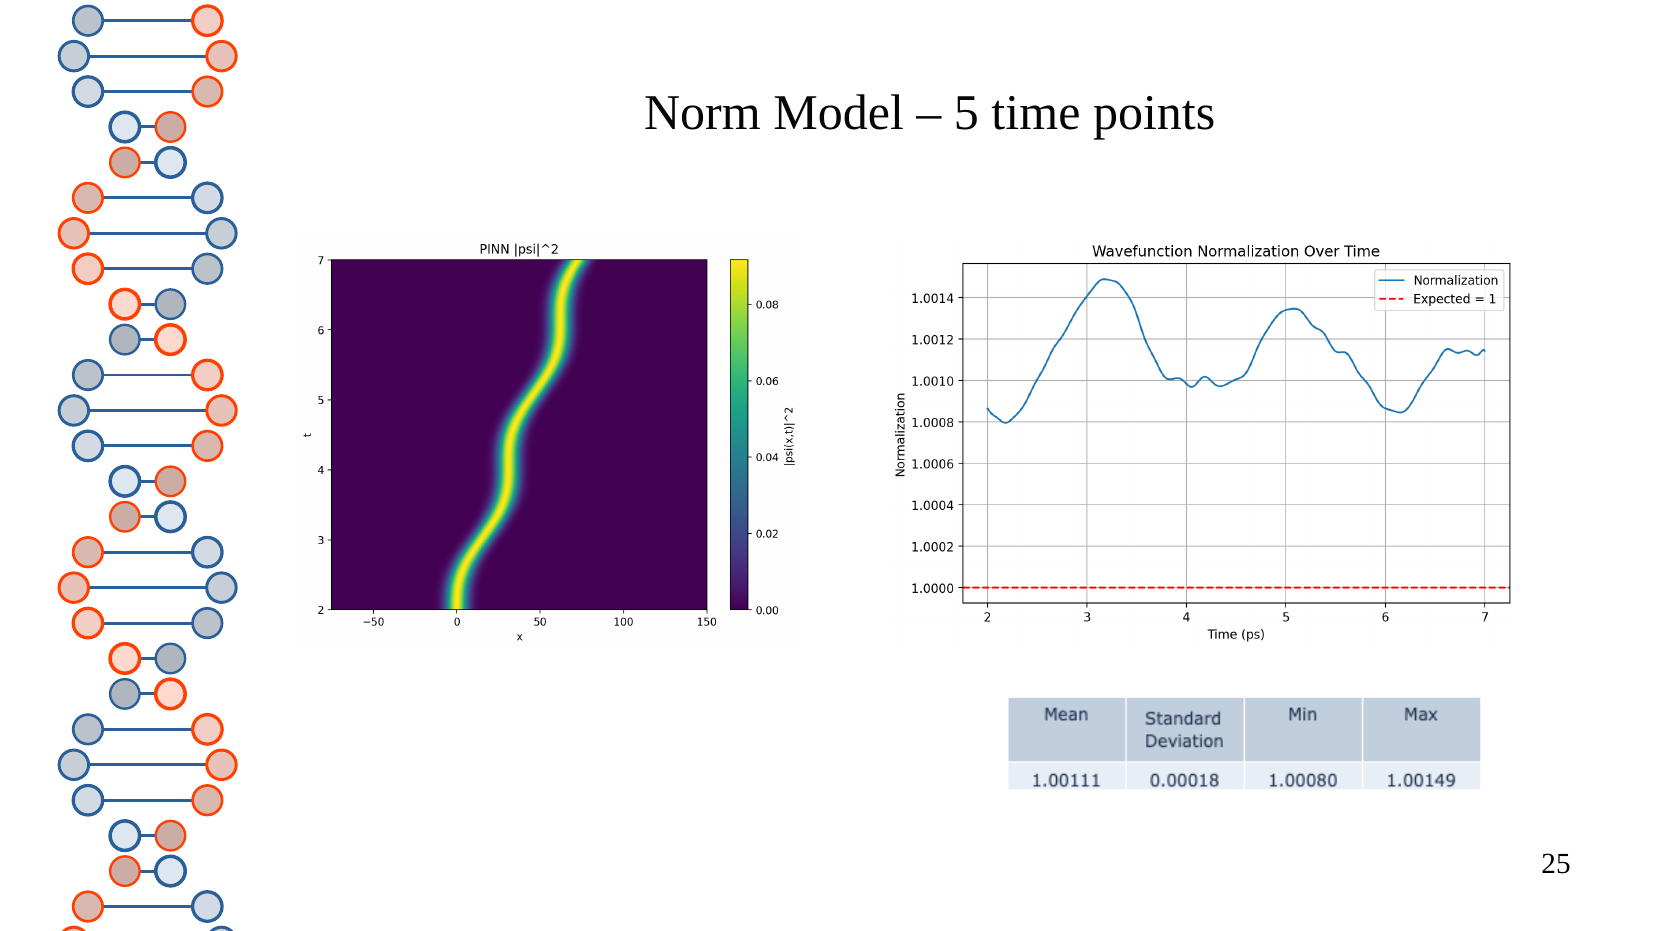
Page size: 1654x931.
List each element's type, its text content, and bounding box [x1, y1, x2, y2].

picture [295, 236, 801, 650]
picture [885, 236, 1518, 650]
title Norm Model – 5 time points [265, 35, 1595, 189]
picture [992, 684, 1504, 805]
